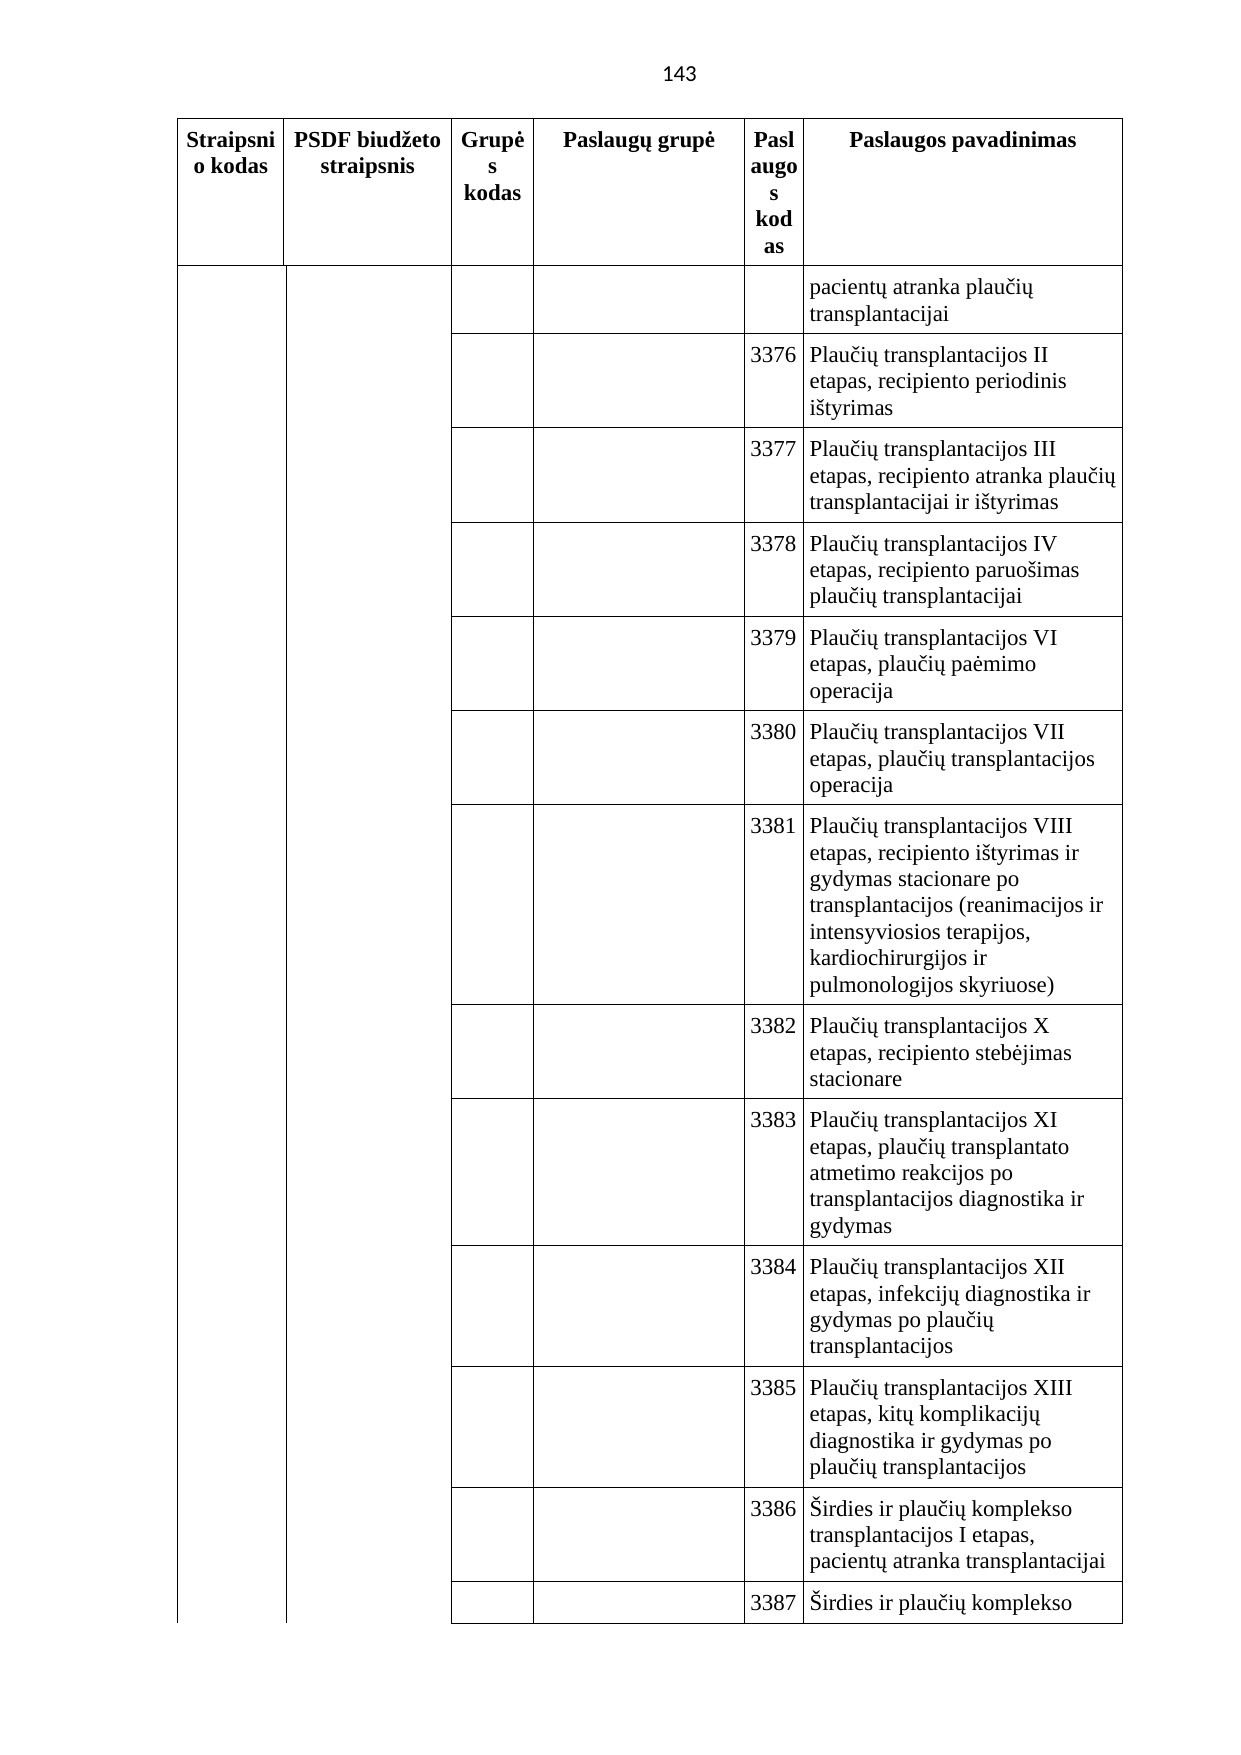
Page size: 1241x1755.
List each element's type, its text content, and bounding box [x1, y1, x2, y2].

table_cell [534, 711, 744, 804]
table_cell [452, 1367, 533, 1487]
table_cell [178, 804, 286, 1004]
table_header Paslaugos pavadinimas [804, 119, 1122, 265]
table_cell [178, 1581, 286, 1622]
table_cell [178, 1245, 286, 1366]
table_cell 3381 [745, 805, 803, 1004]
table_cell 3380 [745, 711, 803, 804]
table_cell [287, 1581, 451, 1622]
table_cell [178, 1098, 286, 1245]
table_cell [452, 805, 533, 1004]
table_cell Širdies ir plaučių komplekso [804, 1582, 1122, 1622]
table_cell [534, 1367, 744, 1487]
table_cell [178, 1004, 286, 1098]
table_cell [745, 266, 803, 333]
table_cell pacientų atranka plaučių transplantacijai [804, 266, 1122, 333]
table_cell [178, 1487, 286, 1581]
table_cell [452, 1005, 533, 1098]
table_cell 3382 [745, 1005, 803, 1098]
table_cell [287, 1004, 451, 1098]
table_cell [287, 1245, 451, 1366]
table_cell [534, 617, 744, 710]
table_cell [287, 1487, 451, 1581]
table_cell [287, 1098, 451, 1245]
table_cell [452, 711, 533, 804]
table_cell [287, 333, 451, 427]
table_cell [287, 804, 451, 1004]
table_cell 3383 [745, 1099, 803, 1245]
table_header Paslaugos kodas [745, 119, 803, 265]
table_cell [534, 1582, 744, 1622]
table_cell Plaučių transplantacijos X etapas, recipiento stebėjimas stacionare [804, 1005, 1122, 1098]
table_cell [178, 710, 286, 804]
table_cell [452, 523, 533, 616]
table_header Grupės kodas [452, 119, 533, 265]
table_cell Plaučių transplantacijos XI etapas, plaučių transplantato atmetimo reakcijos po transplantacijos diagnostika ir gydymas [804, 1099, 1122, 1245]
table_cell [287, 710, 451, 804]
table_header Straipsnio kodas [178, 119, 283, 265]
table_cell 3386 [745, 1488, 803, 1581]
table_cell [178, 1366, 286, 1487]
table_cell [534, 805, 744, 1004]
table_cell [287, 266, 451, 333]
table_cell Plaučių transplantacijos III etapas, recipiento atranka plaučių transplantacijai ir ištyrimas [804, 428, 1122, 522]
table_cell [534, 523, 744, 616]
table_cell [452, 1099, 533, 1245]
table_cell [452, 1246, 533, 1366]
table_cell [178, 333, 286, 427]
table_cell [287, 427, 451, 522]
table_cell Plaučių transplantacijos VII etapas, plaučių transplantacijos operacija [804, 711, 1122, 804]
table_cell [452, 428, 533, 522]
table_cell [452, 266, 533, 333]
table_cell Plaučių transplantacijos VI etapas, plaučių paėmimo operacija [804, 617, 1122, 710]
table_cell 3379 [745, 617, 803, 710]
table_cell 3385 [745, 1367, 803, 1487]
table_cell [452, 334, 533, 427]
table_cell [178, 427, 286, 522]
table_cell [287, 522, 451, 616]
table_cell Plaučių transplantacijos VIII etapas, recipiento ištyrimas ir gydymas stacionare po transplantacijos (reanimacijos ir intensyviosios terapijos, kardiochirurgijos ir pulmonologijos skyriuose) [804, 805, 1122, 1004]
table_cell [287, 1366, 451, 1487]
table_cell 3387 [745, 1582, 803, 1622]
table_cell 3378 [745, 523, 803, 616]
table_cell Plaučių transplantacijos XII etapas, infekcijų diagnostika ir gydymas po plaučių transplantacijos [804, 1246, 1122, 1366]
table_cell [178, 522, 286, 616]
table_cell [287, 616, 451, 710]
table_cell Širdies ir plaučių komplekso transplantacijos I etapas, pacientų atranka transplantacijai [804, 1488, 1122, 1581]
table_cell [534, 1005, 744, 1098]
table_cell Plaučių transplantacijos II etapas, recipiento periodinis ištyrimas [804, 334, 1122, 427]
table_cell [534, 334, 744, 427]
table_cell [452, 617, 533, 710]
table_header PSDF biudžeto straipsnis [284, 119, 451, 265]
table_cell Plaučių transplantacijos IV etapas, recipiento paruošimas plaučių transplantacijai [804, 523, 1122, 616]
table_cell [534, 266, 744, 333]
table_cell [178, 266, 286, 333]
table_cell 3384 [745, 1246, 803, 1366]
table_cell 3376 [745, 334, 803, 427]
table_cell [452, 1582, 533, 1622]
table_cell Plaučių transplantacijos XIII etapas, kitų komplikacijų diagnostika ir gydymas po plaučių transplantacijos [804, 1367, 1122, 1487]
table_cell [534, 1246, 744, 1366]
table_cell [452, 1488, 533, 1581]
table_cell [534, 1099, 744, 1245]
table_cell [534, 1488, 744, 1581]
table_header Paslaugų grupė [534, 119, 744, 265]
table_cell [534, 428, 744, 522]
table_cell [178, 616, 286, 710]
table_cell 3377 [745, 428, 803, 522]
